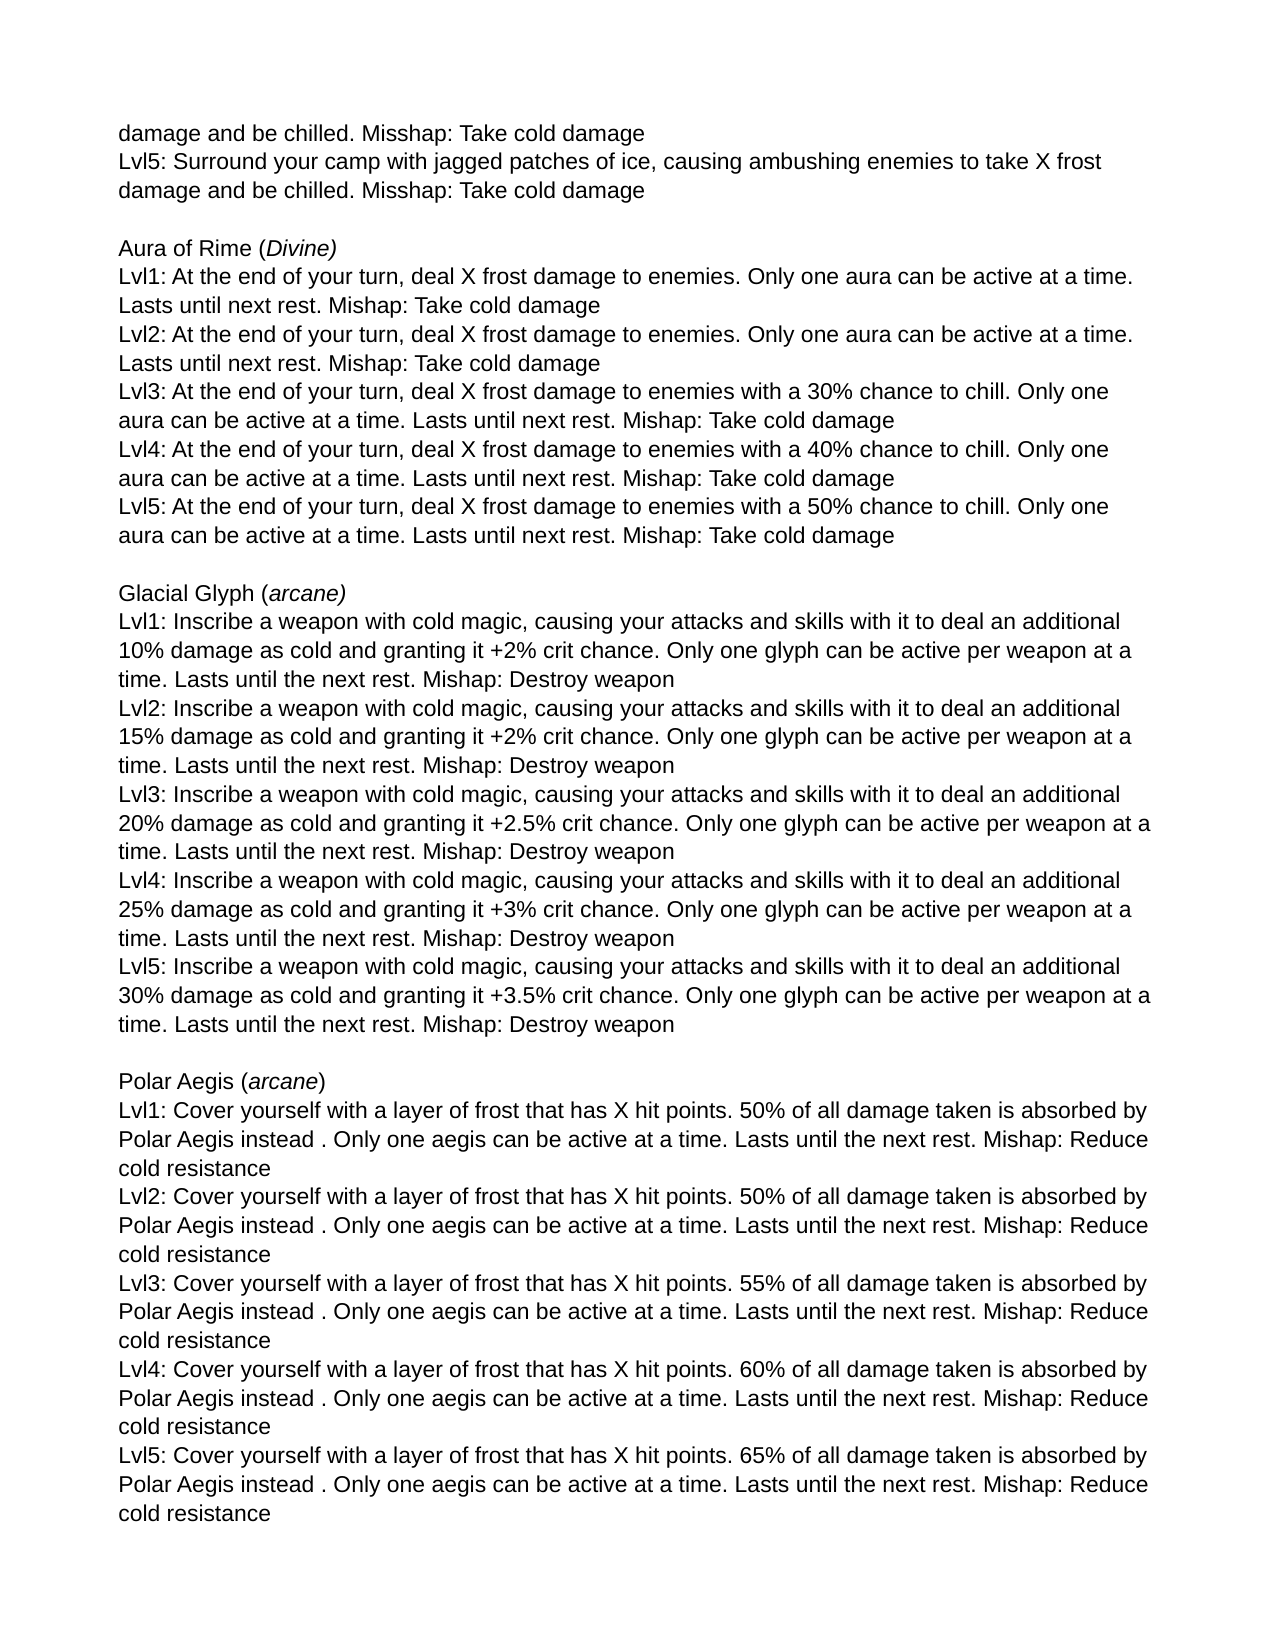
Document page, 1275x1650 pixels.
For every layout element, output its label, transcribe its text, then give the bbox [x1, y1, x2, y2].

text Glacial Glyph (arcane) Lvl1: Inscribe a weapon with cold magic, causing your attacks and skills with it to deal an additional 10% damage as cold and granting it +2% crit chance. Only one glyph can be active per weapon at a time. Lasts until the next rest. Mishap: Destroy weapon Lvl2: Inscribe a weapon with cold magic, causing your attacks and skills with it to deal an additional 15% damage as cold and granting it +2% crit chance. Only one glyph can be active per weapon at a time. Lasts until the next rest. Mishap: Destroy weapon Lvl3: Inscribe a weapon with cold magic, causing your attacks and skills with it to deal an additional 20% damage as cold and granting it +2.5% crit chance. Only one glyph can be active per weapon at a time. Lasts until the next rest. Mishap: Destroy weapon Lvl4: Inscribe a weapon with cold magic, causing your attacks and skills with it to deal an additional 25% damage as cold and granting it +3% crit chance. Only one glyph can be active per weapon at a time. Lasts until the next rest. Mishap: Destroy weapon [118, 578, 1157, 952]
text Lvl3: Cover yourself with a layer of frost that has X hit points. 55% of all damage taken is absorbed by Polar Aegis instead . Only one aegis can be active at a time. Lasts until the next rest. Mishap: Reduce cold resistance [118, 1268, 1157, 1354]
text Polar Aegis (arcane) [118, 1067, 1157, 1096]
text Lvl5: Inscribe a weapon with cold magic, causing your attacks and skills with it to deal an additional 30% damage as cold and granting it +3.5% crit chance. Only one glyph can be active per weapon at a time. Lasts until the next rest. Mishap: Destroy weapon [118, 952, 1157, 1038]
text damage and be chilled. Misshap: Take cold damage Lvl5: Surround your camp with jagged patches of ice, causing ambushing enemies to take X frost damage and be chilled. Misshap: Take cold damage [118, 118, 1157, 233]
text Lvl3: At the end of your turn, deal X frost damage to enemies with a 30% chance to chill. Only one aura can be active at a time. Lasts until next rest. Mishap: Take cold damage Lvl4: At the end of your turn, deal X frost damage to enemies with a 40% chance to chill. Only one aura can be active at a time. Lasts until next rest. Mishap: Take cold damage Lvl5: At the end of your turn, deal X frost damage to enemies with a 50% chance to chill. Only one aura can be active at a time. Lasts until next rest. Mishap: Take cold damage [118, 377, 1157, 549]
text Lvl5: Cover yourself with a layer of frost that has X hit points. 65% of all damage taken is absorbed by Polar Aegis instead . Only one aegis can be active at a time. Lasts until the next rest. Mishap: Reduce cold resistance [118, 1441, 1157, 1527]
text Aura of Rime (Divine) Lvl1: At the end of your turn, deal X frost damage to enemies. Only one aura can be active at a time. Lasts until next rest. Mishap: Take cold damage [118, 233, 1157, 319]
text Lvl2: At the end of your turn, deal X frost damage to enemies. Only one aura can be active at a time. Lasts until next rest. Mishap: Take cold damage [118, 319, 1157, 377]
text Lvl1: Cover yourself with a layer of frost that has X hit points. 50% of all damage taken is absorbed by Polar Aegis instead . Only one aegis can be active at a time. Lasts until the next rest. Mishap: Reduce cold resistance [118, 1096, 1157, 1182]
text Lvl4: Cover yourself with a layer of frost that has X hit points. 60% of all damage taken is absorbed by Polar Aegis instead . Only one aegis can be active at a time. Lasts until the next rest. Mishap: Reduce cold resistance [118, 1354, 1157, 1441]
text Lvl2: Cover yourself with a layer of frost that has X hit points. 50% of all damage taken is absorbed by Polar Aegis instead . Only one aegis can be active at a time. Lasts until the next rest. Mishap: Reduce cold resistance [118, 1182, 1157, 1268]
